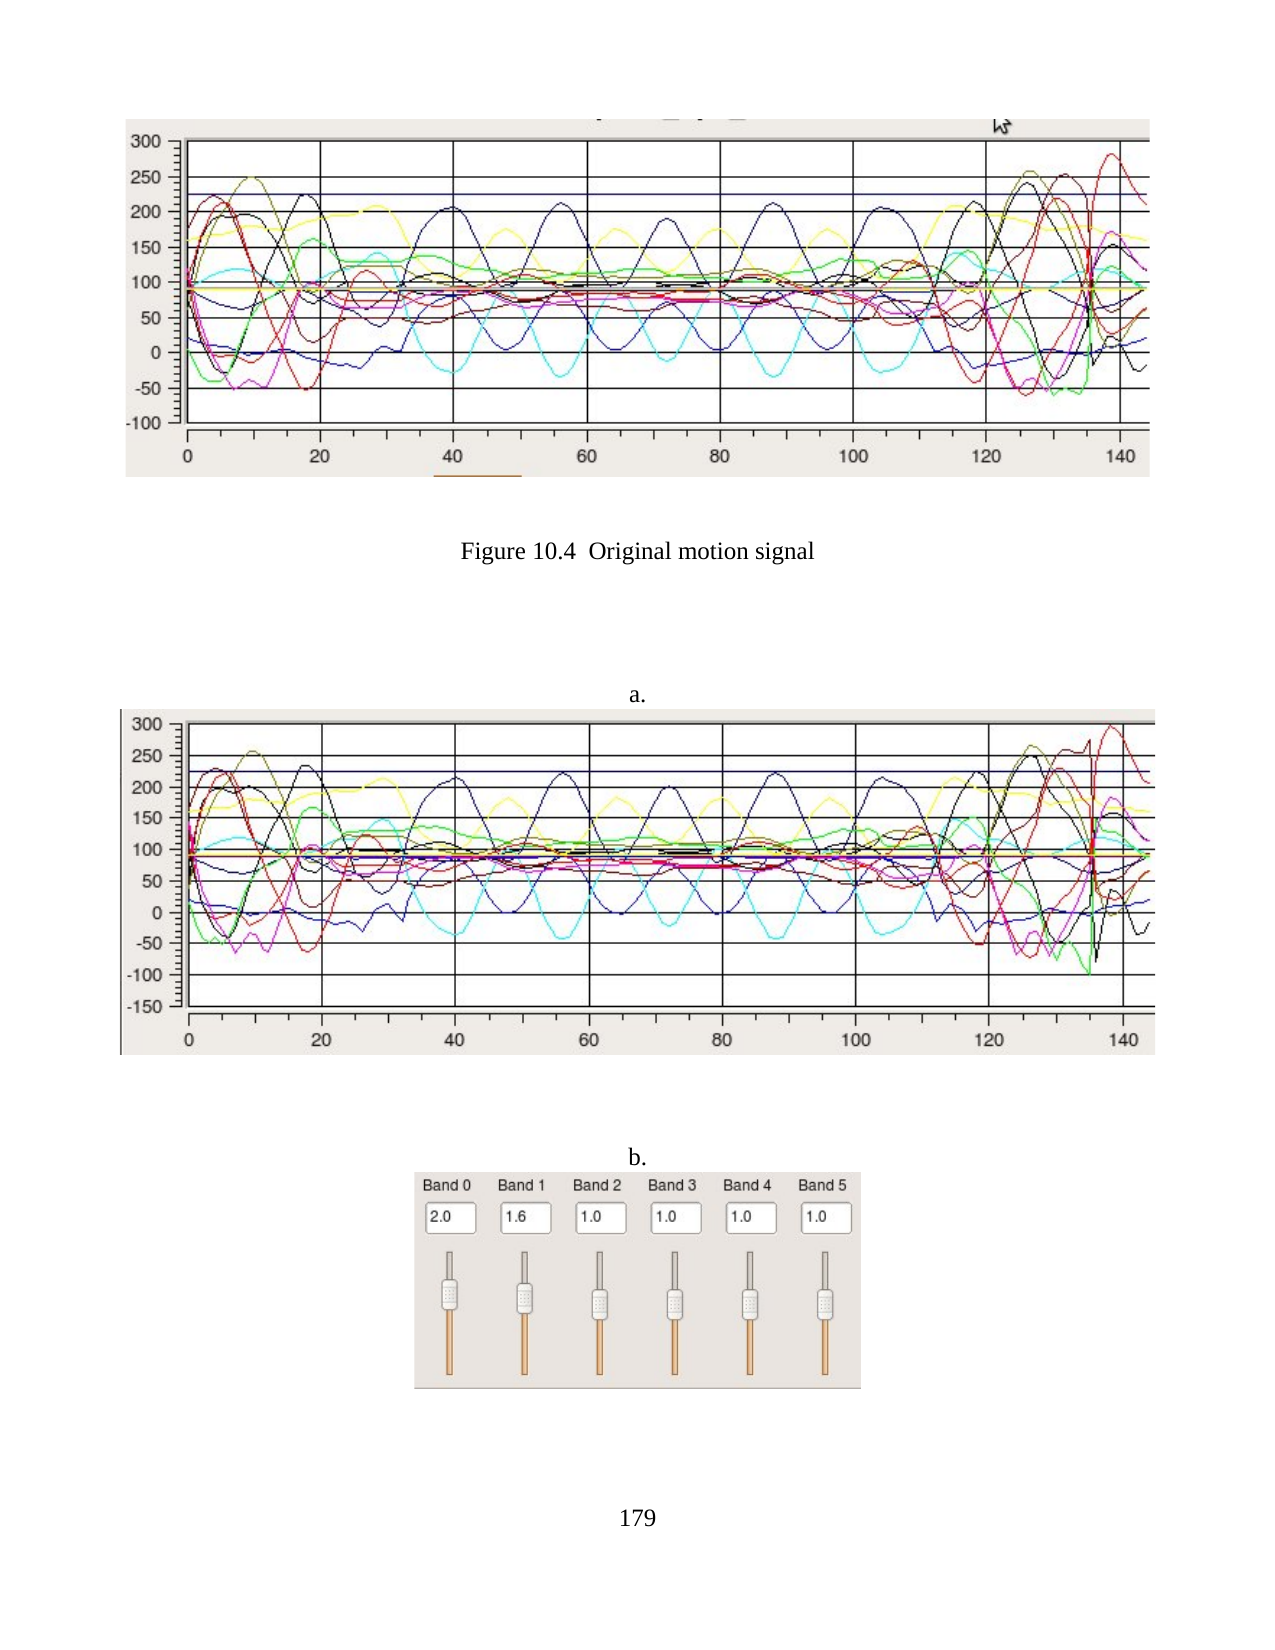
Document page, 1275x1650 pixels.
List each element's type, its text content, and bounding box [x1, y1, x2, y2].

picture [125, 119, 1150, 477]
picture [119, 709, 1156, 1055]
picture [414, 1172, 861, 1389]
table_cell Figure 10.4 Original motion signal [118, 536, 1157, 564]
table_cell b. [118, 1056, 1157, 1447]
table_header [118, 118, 1157, 536]
table_cell a. [118, 565, 1157, 708]
